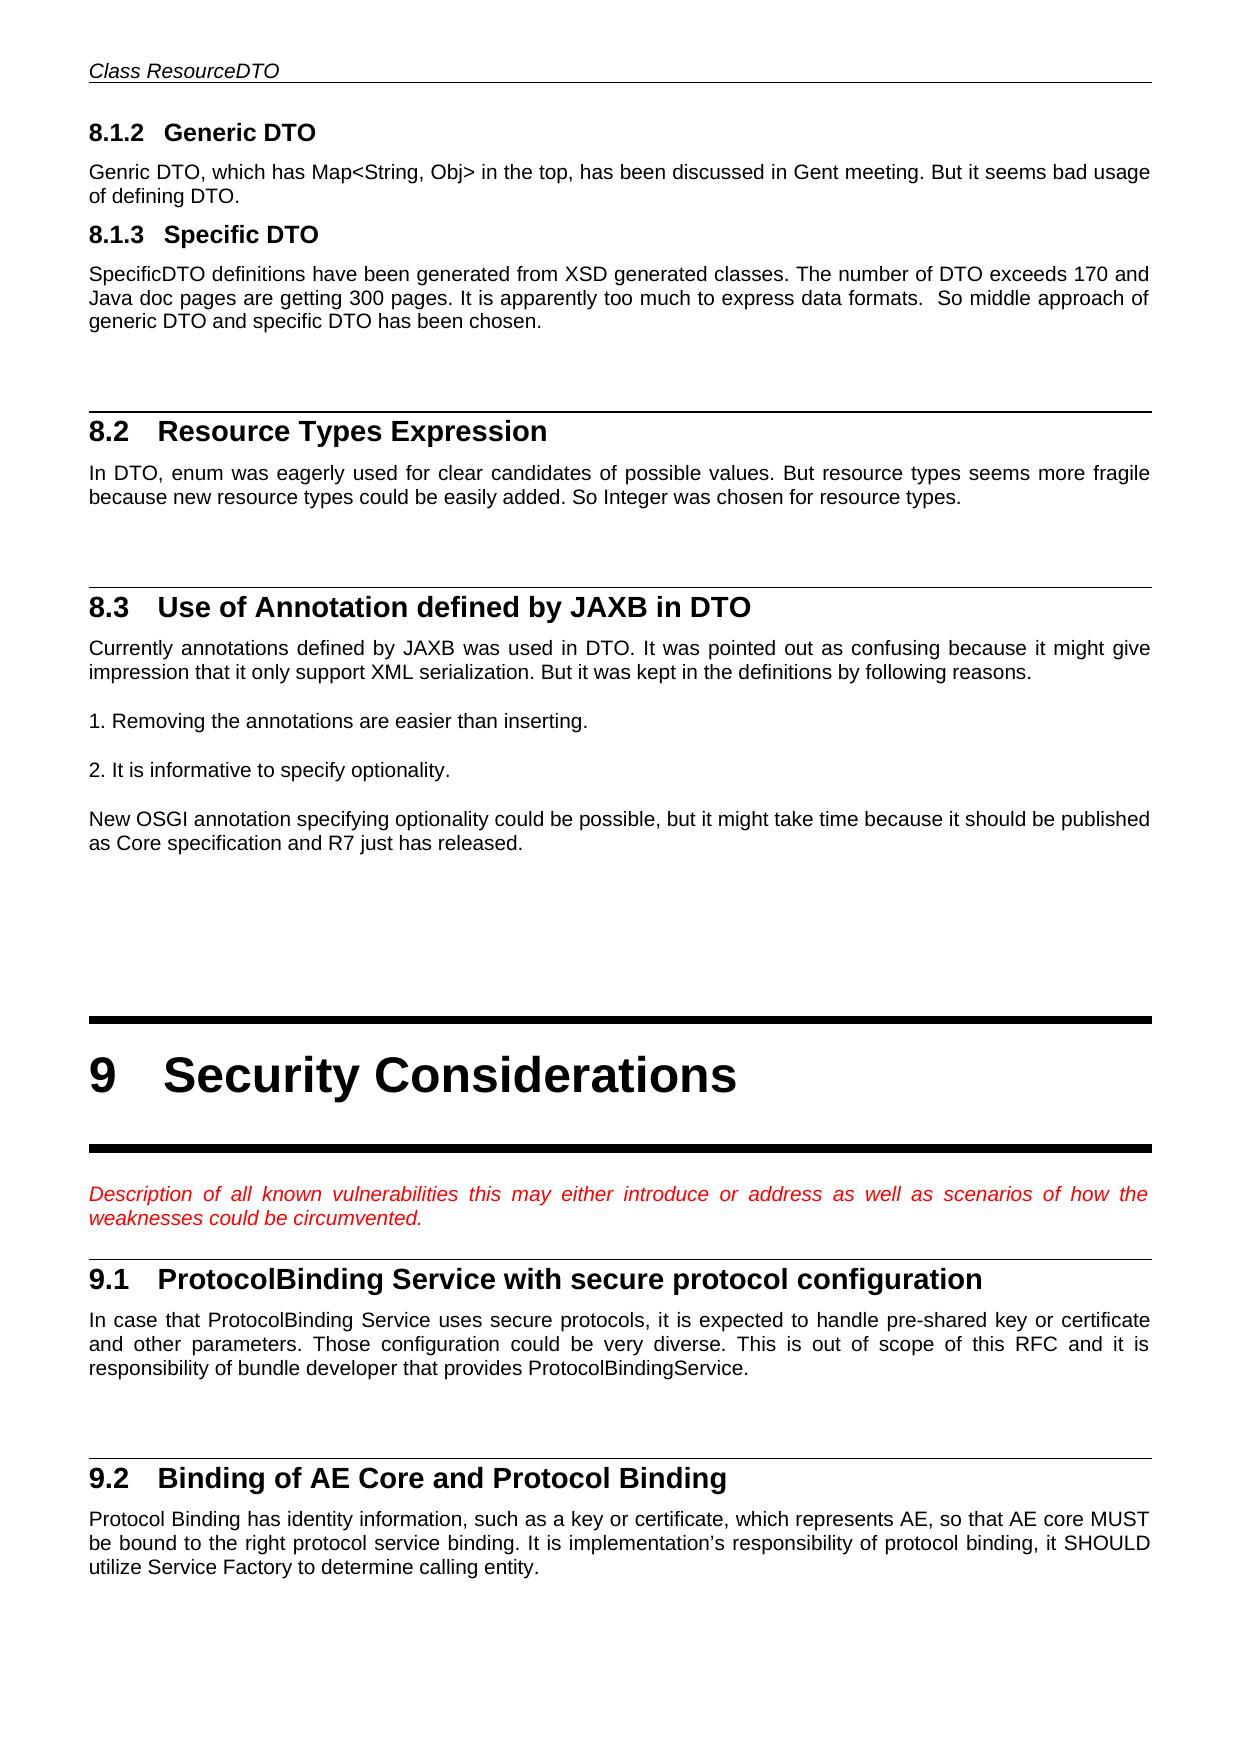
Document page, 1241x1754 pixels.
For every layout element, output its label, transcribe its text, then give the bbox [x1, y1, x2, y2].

text New OSGI annotation specifying optionality could be possible, but it might take time because it should be published as Core specification and R7 just has released. [88, 807, 1152, 854]
subtitle Specific DTO [88, 220, 1152, 249]
subtitle Security Considerations [88, 1017, 1152, 1153]
text 2. It is informative to specify optionality. [88, 758, 1152, 782]
subtitle Generic DTO [88, 118, 1152, 147]
text Currently annotations defined by JAXB was used in DTO. It was pointed out as confusing because it might give impression that it only support XML serialization. But it was kept in the definitions by following reasons. [88, 636, 1152, 684]
text Description of all known vulnerabilities this may either introduce or address as well as scenarios of how the weaknesses could be circumvented. [88, 1182, 1152, 1230]
text Protocol Binding has identity information, such as a key or certificate, which represents AE, so that AE core MUST be bound to the right protocol service binding. It is implementation’s responsibility of protocol binding, it SHOULD utilize Service Factory to determine calling entity. [88, 1507, 1152, 1579]
subtitle ProtocolBinding Service with secure protocol configuration [88, 1260, 1152, 1296]
text SpecificDTO definitions have been generated from XSD generated classes. The number of DTO exceeds 170 and Java doc pages are getting 300 pages. It is apparently too much to express data formats. So middle approach of generic DTO and specific DTO has been chosen. [88, 261, 1152, 333]
text 1. Removing the annotations are easier than inserting. [88, 709, 1152, 733]
text In DTO, enum was eagerly used for clear candidates of possible values. But resource types seems more fragile because new resource types could be easily added. So Integer was chosen for resource types. [88, 461, 1152, 508]
subtitle Resource Types Expression [88, 412, 1152, 448]
text In case that ProtocolBinding Service uses secure protocols, it is expected to handle pre-shared key or certificate and other parameters. Those configuration could be very diverse. This is out of scope of this RFC and it is responsibility of bundle developer that provides ProtocolBindingService. [88, 1308, 1152, 1380]
text Genric DTO, which has Map<String, Obj> in the top, has been discussed in Gent meeting. But it seems bad usage of defining DTO. [88, 160, 1152, 208]
subtitle Binding of AE Core and Protocol Binding [88, 1459, 1152, 1495]
subtitle Use of Annotation defined by JAXB in DTO [88, 588, 1152, 623]
